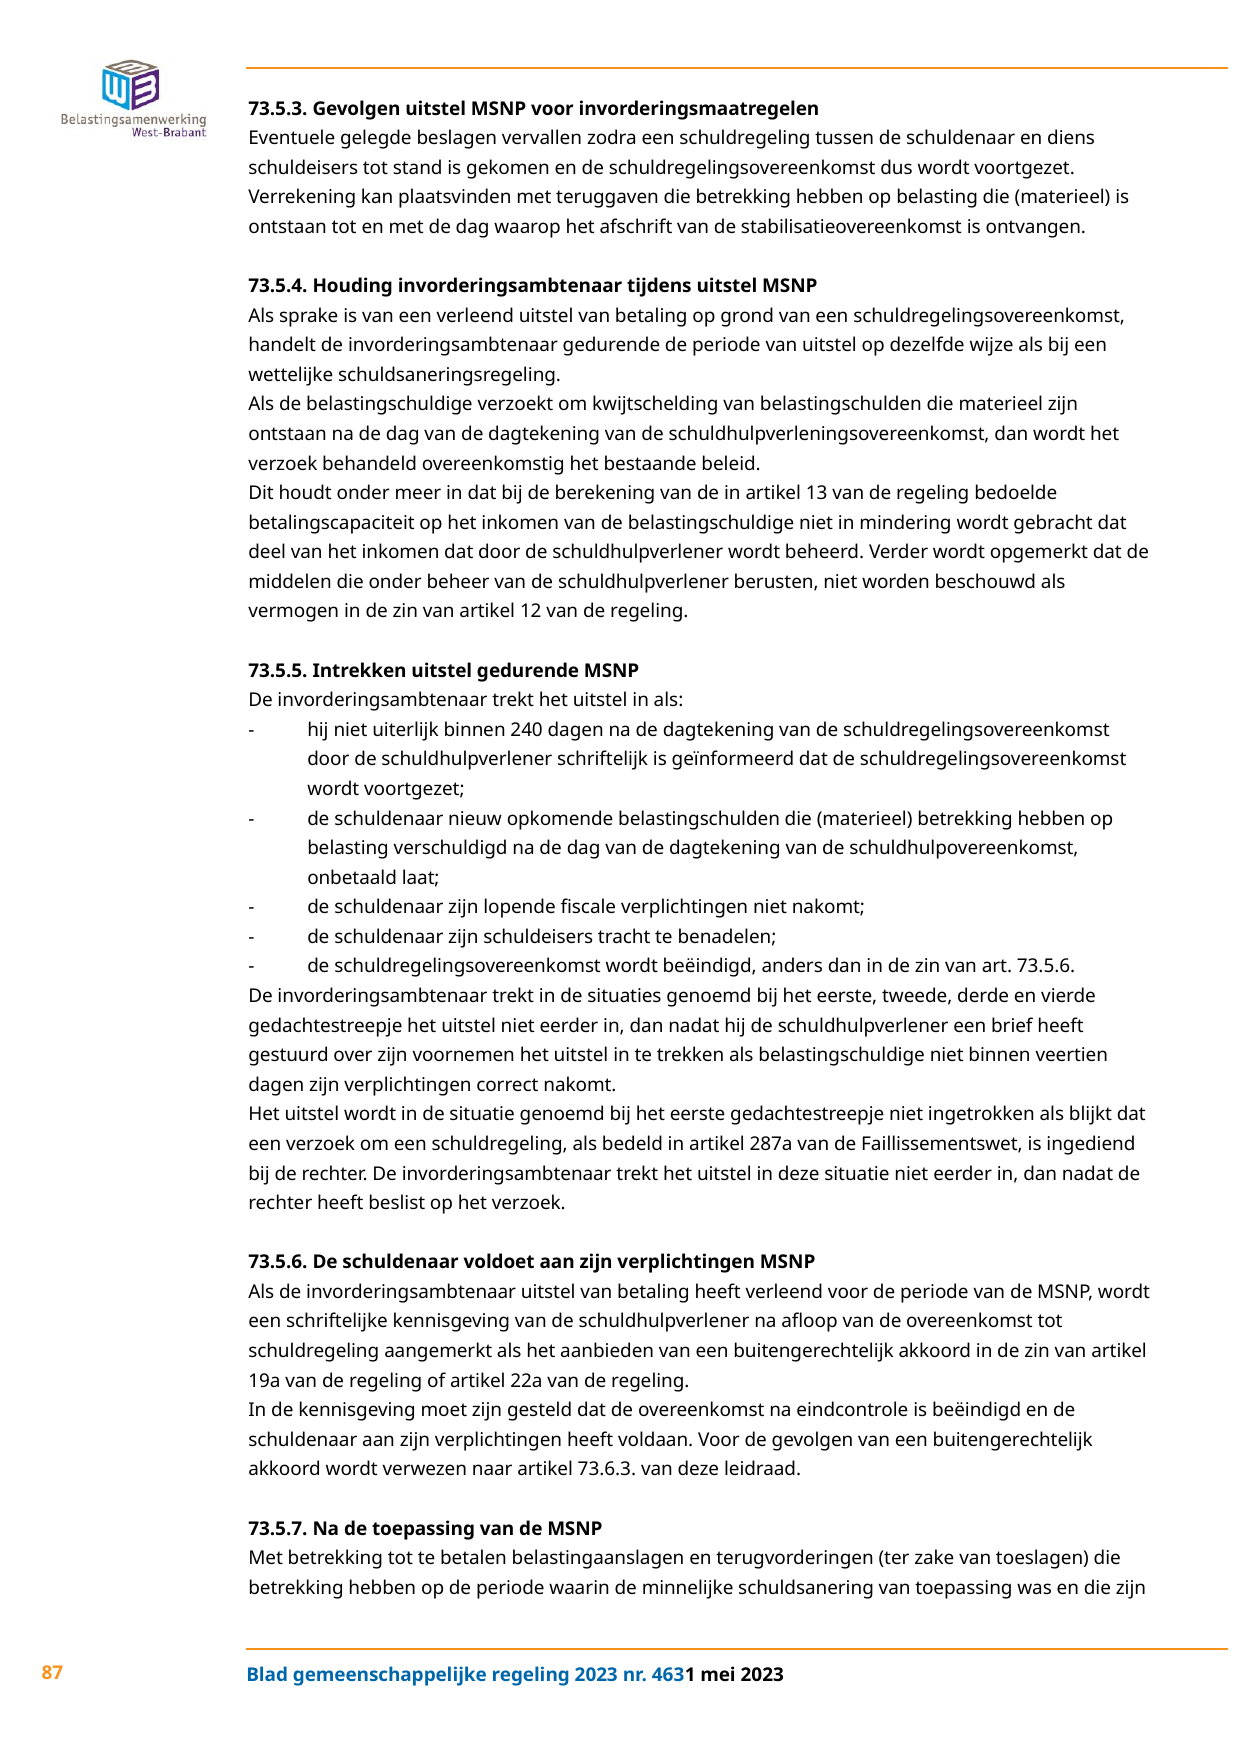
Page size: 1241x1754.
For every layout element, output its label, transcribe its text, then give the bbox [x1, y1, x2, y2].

list de schuldenaar nieuw opkomende belastingschulden die (materieel) betrekking hebben op belasting verschuldigd na de dag van de dagtekening van de schuldhulpovereenkomst, onbetaald laat; [248, 805, 1152, 890]
text Met betrekking tot te betalen belastingaanslagen en terugvorderingen (ter zake van toeslagen) die betrekking hebben op de periode waarin de minnelijke schuldsanering van toepassing was en die zijn [248, 1544, 1152, 1600]
text 73.5.5. Intrekken uitstel gedurende MSNP [248, 657, 1152, 683]
text Als sprake is van een verleend uitstel van betaling op grond van een schuldregelingsovereenkomst, handelt de invorderingsambtenaar gedurende de periode van uitstel op dezelfde wijze als bij een wettelijke schuldsaneringsregeling. [248, 302, 1152, 387]
text 73.5.3. Gevolgen uitstel MSNP voor invorderingsmaatregelen [248, 95, 1152, 121]
picture [41, 47, 231, 172]
text Dit houdt onder meer in dat bij de berekening van de in artikel 13 van de regeling bedoelde betalingscapaciteit op het inkomen van de belastingschuldige niet in mindering wordt gebracht dat deel van het inkomen dat door de schuldhulpverlener wordt beheerd. Verder wordt opgemerkt dat de middelen die onder beheer van de schuldhulpverlener berusten, niet worden beschouwd als vermogen in de zin van artikel 12 van de regeling. [248, 479, 1152, 623]
text Verrekening kan plaatsvinden met teruggaven die betrekking hebben op belasting die (materieel) is ontstaan tot en met de dag waarop het afschrift van de stabilisatieovereenkomst is ontvangen. [248, 183, 1152, 239]
text In de kennisgeving moet zijn gesteld dat de overeenkomst na eindcontrole is beëindigd en de schuldenaar aan zijn verplichtingen heeft voldaan. Voor de gevolgen van een buitengerechtelijk akkoord wordt verwezen naar artikel 73.6.3. van deze leidraad. [248, 1396, 1152, 1481]
text Als de invorderingsambtenaar uitstel van betaling heeft verleend voor de periode van de MSNP, wordt een schriftelijke kennisgeving van de schuldhulpverlener na afloop van de overeenkomst tot schuldregeling aangemerkt als het aanbieden van een buitengerechtelijk akkoord in de zin van artikel 19a van de regeling of artikel 22a van de regeling. [248, 1278, 1152, 1393]
list de schuldenaar zijn lopende fiscale verplichtingen niet nakomt; [248, 893, 1152, 919]
text Als de belastingschuldige verzoekt om kwijtschelding van belastingschulden die materieel zijn ontstaan na de dag van de dagtekening van de schuldhulpverleningsovereenkomst, dan wordt het verzoek behandeld overeenkomstig het bestaande beleid. [248, 391, 1152, 476]
text 73.5.7. Na de toepassing van de MSNP [248, 1515, 1152, 1541]
text 73.5.6. De schuldenaar voldoet aan zijn verplichtingen MSNP [248, 1248, 1152, 1274]
list hij niet uiterlijk binnen 240 dagen na de dagtekening van de schuldregelingsovereenkomst door de schuldhulpverlener schriftelijk is geïnformeerd dat de schuldregelingsovereenkomst wordt voortgezet; [248, 716, 1152, 801]
text Eventuele gelegde beslagen vervallen zodra een schuldregeling tussen de schuldenaar en diens schuldeisers tot stand is gekomen en de schuldregelingsovereenkomst dus wordt voortgezet. [248, 124, 1152, 180]
text Het uitstel wordt in de situatie genoemd bij het eerste gedachtestreepje niet ingetrokken als blijkt dat een verzoek om een schuldregeling, als bedeld in artikel 287a van de Faillissementswet, is ingediend bij de rechter. De invorderingsambtenaar trekt het uitstel in deze situatie niet eerder in, dan nadat de rechter heeft beslist op het verzoek. [248, 1101, 1152, 1215]
text De invorderingsambtenaar trekt het uitstel in als: [248, 686, 1152, 712]
text 73.5.4. Houding invorderingsambtenaar tijdens uitstel MSNP [248, 272, 1152, 298]
list de schuldenaar zijn schuldeisers tracht te benadelen; [248, 923, 1152, 949]
list de schuldregelingsovereenkomst wordt beëindigd, anders dan in de zin van art. 73.5.6. [248, 953, 1152, 978]
text De invorderingsambtenaar trekt in de situaties genoemd bij het eerste, tweede, derde en vierde gedachtestreepje het uitstel niet eerder in, dan nadat hij de schuldhulpverlener een brief heeft gestuurd over zijn voornemen het uitstel in te trekken als belastingschuldige niet binnen veertien dagen zijn verplichtingen correct nakomt. [248, 982, 1152, 1097]
